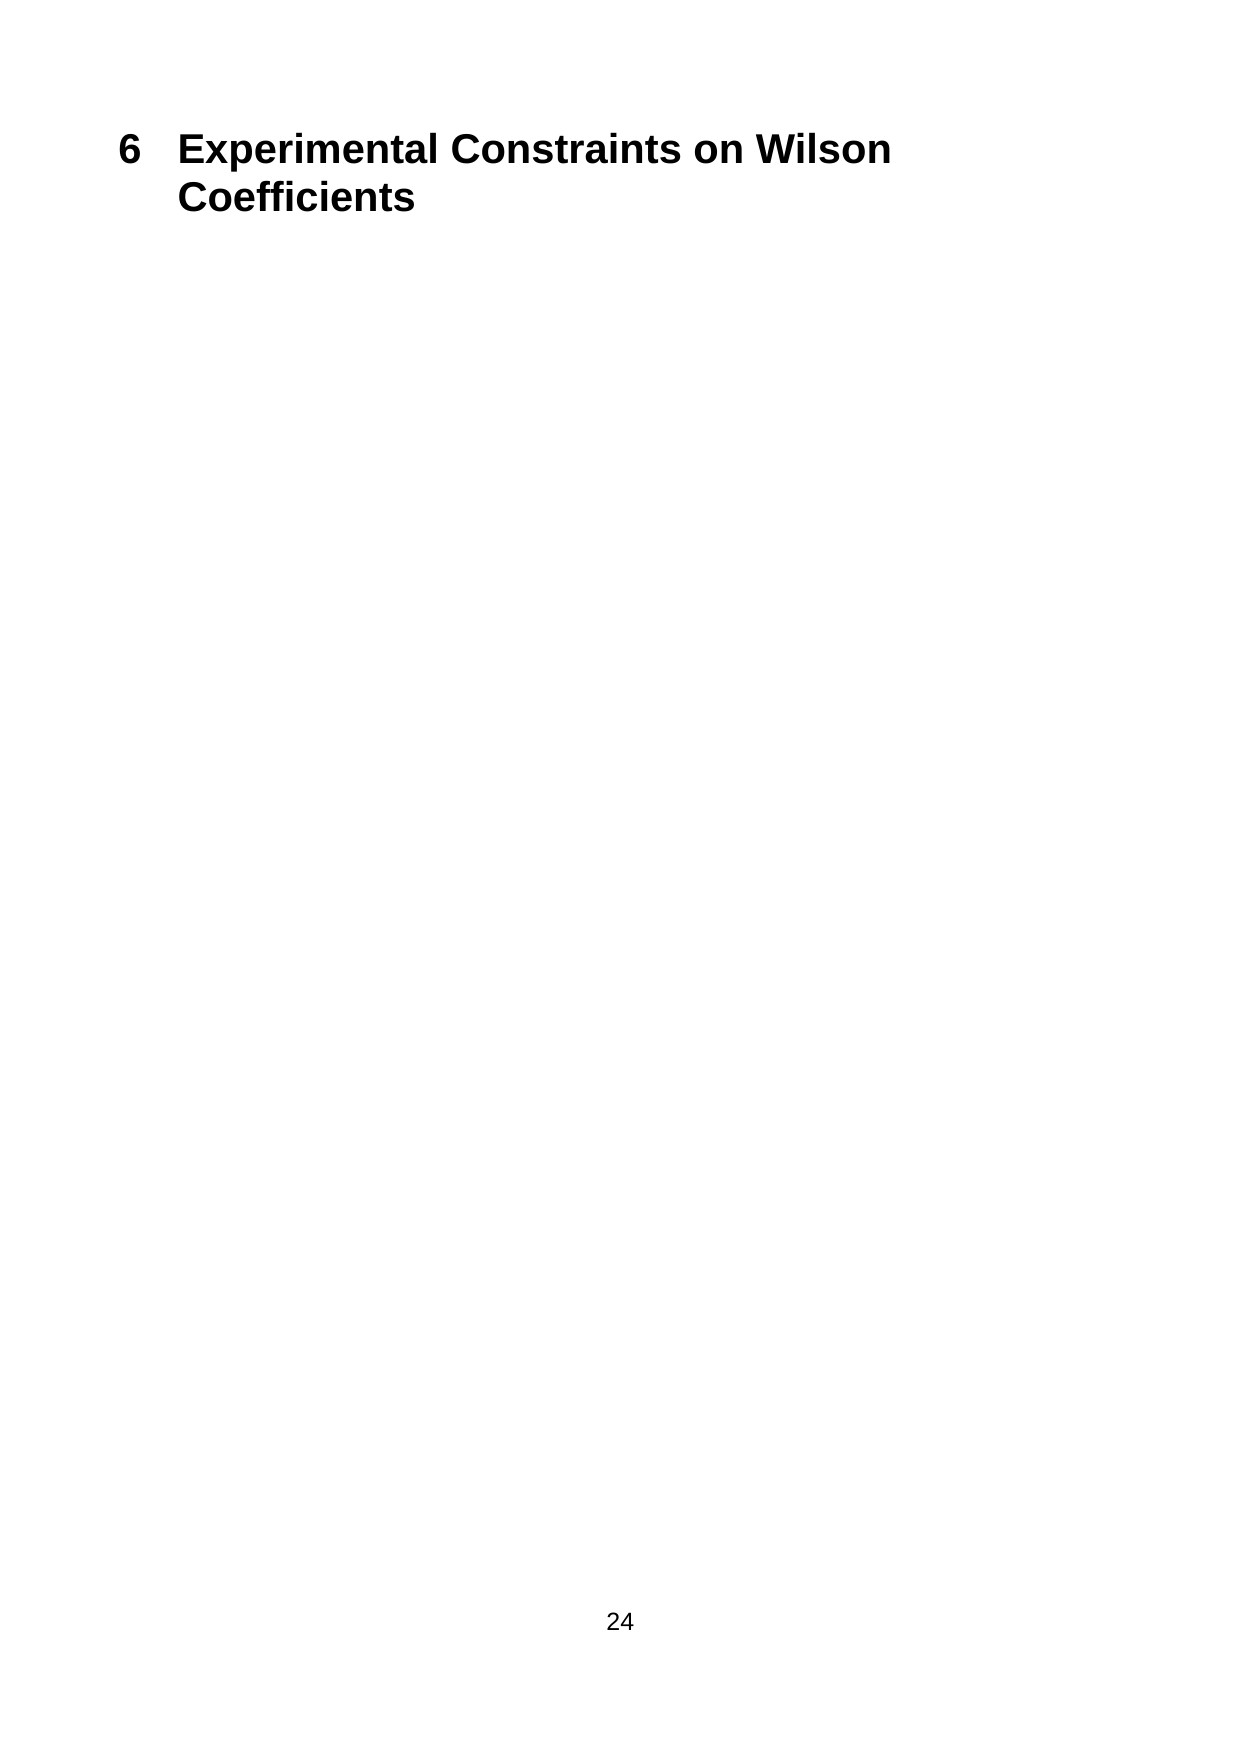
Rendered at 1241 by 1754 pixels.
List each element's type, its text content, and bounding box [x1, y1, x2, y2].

subtitle Experimental Constraints on Wilson Coefficients [118, 124, 1122, 220]
